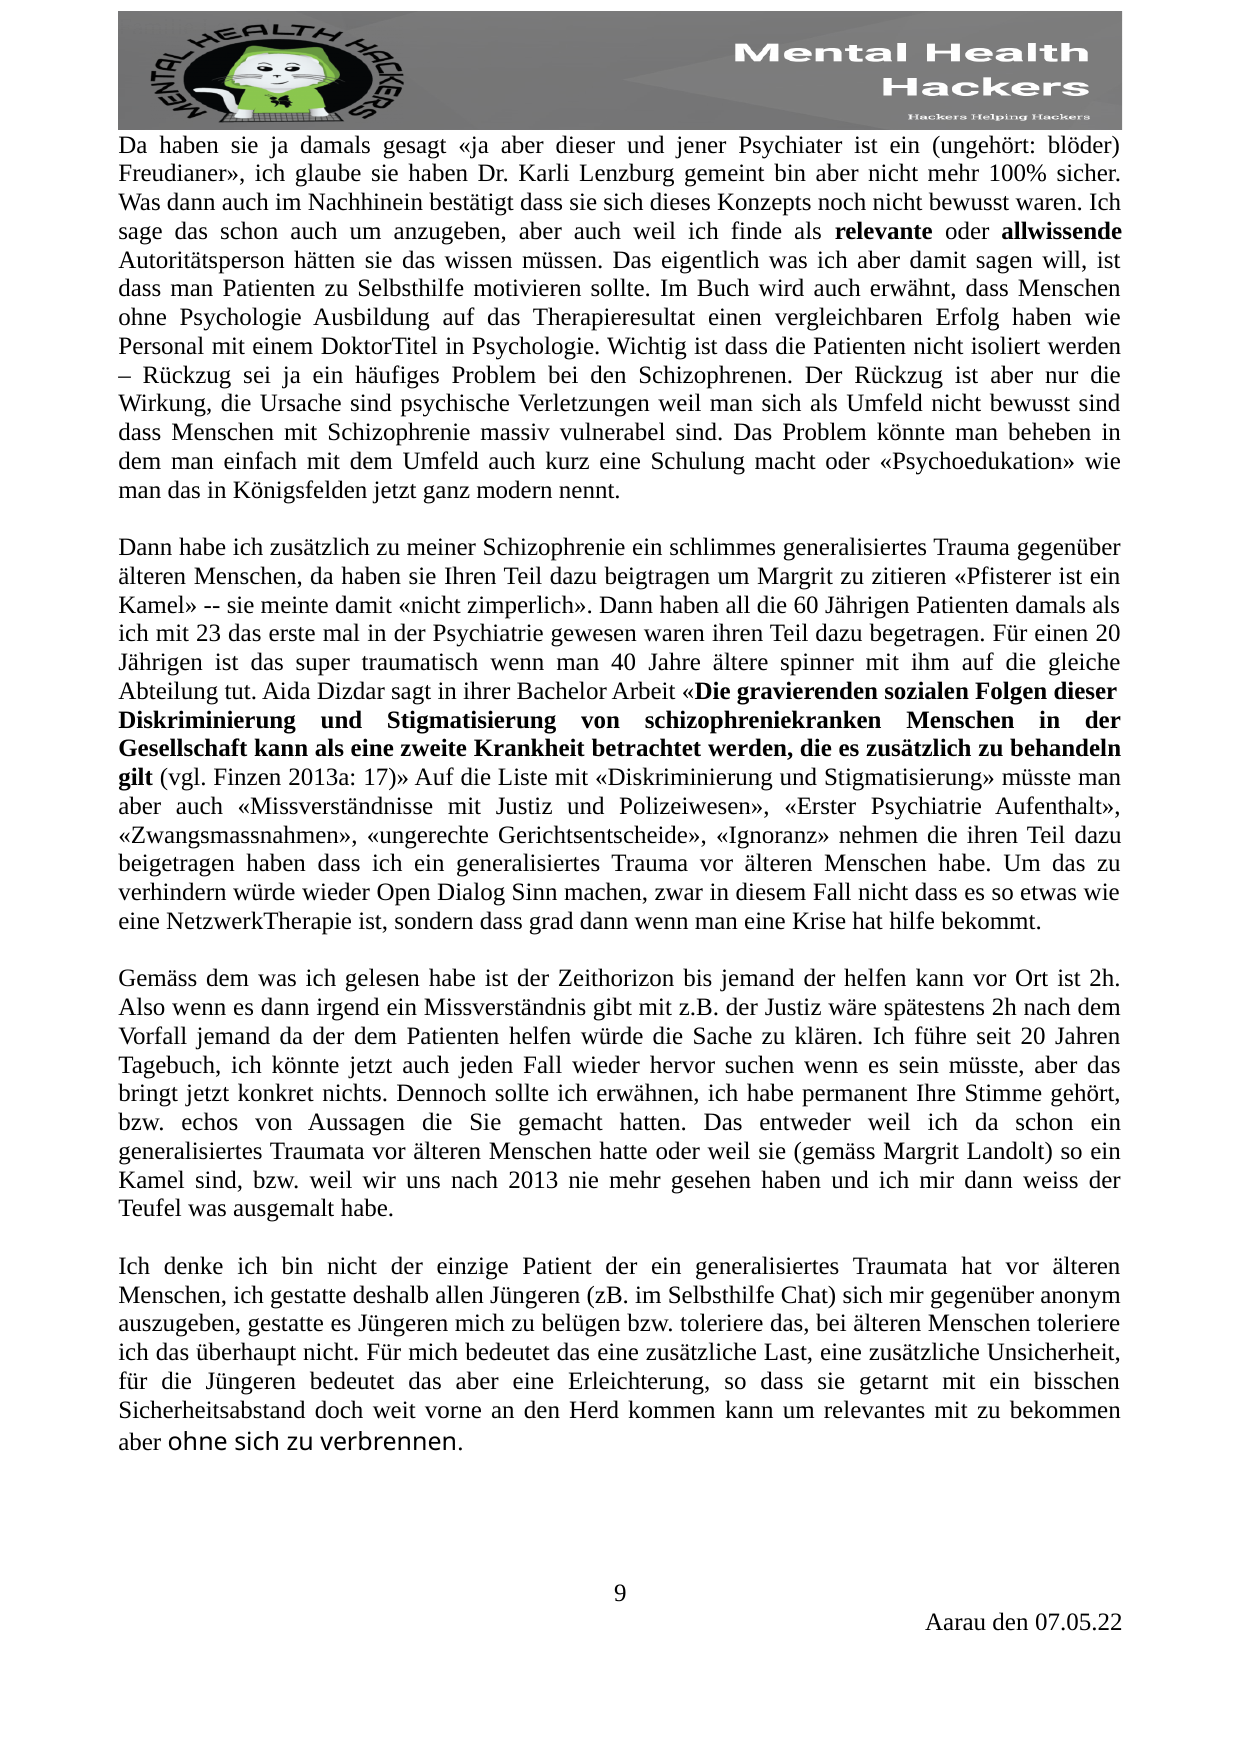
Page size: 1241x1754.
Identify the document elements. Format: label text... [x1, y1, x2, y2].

picture [118, 11, 1123, 130]
text Dann habe ich zusätzlich zu meiner Schizophrenie ein schlimmes generalisiertes Trauma gegenüber älteren Menschen, da haben sie Ihren Teil dazu beigtragen um Margrit zu zitieren «Pfisterer ist ein Kamel» -- sie meinte damit «nicht zimperlich». Dann haben all die 60 Jährigen Patienten damals als ich mit 23 das erste mal in der Psychiatrie gewesen waren ihren Teil dazu begetragen. Für einen 20 Jährigen ist das super traumatisch wenn man 40 Jahre ältere spinner mit ihm auf die gleiche Abteilung tut. Aida Dizdar sagt in ihrer Bachelor Arbeit «Die gravierenden sozialen Folgen dieser [118, 532, 1122, 705]
text Gemäss dem was ich gelesen habe ist der Zeithorizon bis jemand der helfen kann vor Ort ist 2h. Also wenn es dann irgend ein Missverständnis gibt mit z.B. der Justiz wäre spätestens 2h nach dem Vorfall jemand da der dem Patienten helfen würde die Sache zu klären. Ich führe seit 20 Jahren Tagebuch, ich könnte jetzt auch jeden Fall wieder hervor suchen wenn es sein müsste, aber das bringt jetzt konkret nichts. Dennoch sollte ich erwähnen, ich habe permanent Ihre Stimme gehört, bzw. echos von Aussagen die Sie gemacht hatten. Das entweder weil ich da schon ein generalisiertes Traumata vor älteren Menschen hatte oder weil sie (gemäss Margrit Landolt) so ein Kamel sind, bzw. weil wir uns nach 2013 nie mehr gesehen haben und ich mir dann weiss der Teufel was ausgemalt habe. [118, 963, 1122, 1222]
text Diskriminierung und Stigmatisierung von schizophreniekranken Menschen in der Gesellschaft kann als eine zweite Krankheit betrachtet werden, die es zusätzlich zu behandeln gilt (vgl. Finzen 2013a: 17)» Auf die Liste mit «Diskriminierung und Stigmatisierung» müsste man aber auch «Missverständnisse mit Justiz und Polizeiwesen», «Erster Psychiatrie Aufenthalt», «Zwangsmassnahmen», «ungerechte Gerichtsentscheide», «Ignoranz» nehmen die ihren Teil dazu beigetragen haben dass ich ein generalisiertes Trauma vor älteren Menschen habe. Um das zu verhindern würde wieder Open Dialog Sinn machen, zwar in diesem Fall nicht dass es so etwas wie eine NetzwerkTherapie ist, sondern dass grad dann wenn man eine Krise hat hilfe bekommt. [118, 705, 1122, 935]
text Da haben sie ja damals gesagt «ja aber dieser und jener Psychiater ist ein (ungehört: blöder) Freudianer», ich glaube sie haben Dr. Karli Lenzburg gemeint bin aber nicht mehr 100% sicher. Was dann auch im Nachhinein bestätigt dass sie sich dieses Konzepts noch nicht bewusst waren. Ich sage das schon auch um anzugeben, aber auch weil ich finde als relevante oder allwissende Autoritätsperson hätten sie das wissen müssen. Das eigentlich was ich aber damit sagen will, ist dass man Patienten zu Selbsthilfe motivieren sollte. Im Buch wird auch erwähnt, dass Menschen ohne Psychologie Ausbildung auf das Therapieresultat einen vergleichbaren Erfolg haben wie Personal mit einem DoktorTitel in Psychologie. Wichtig ist dass die Patienten nicht isoliert werden – Rückzug sei ja ein häufiges Problem bei den Schizophrenen. Der Rückzug ist aber nur die Wirkung, die Ursache sind psychische Verletzungen weil man sich als Umfeld nicht bewusst sind dass Menschen mit Schizophrenie massiv vulnerabel sind. Das Problem könnte man beheben in dem man einfach mit dem Umfeld auch kurz eine Schulung macht oder «Psychoedukation» wie man das in Königsfelden jetzt ganz modern nennt. [118, 130, 1122, 503]
text Ich denke ich bin nicht der einzige Patient der ein generalisiertes Traumata hat vor älteren Menschen, ich gestatte deshalb allen Jüngeren (zB. im Selbsthilfe Chat) sich mir gegenüber anonym auszugeben, gestatte es Jüngeren mich zu belügen bzw. toleriere das, bei älteren Menschen toleriere ich das überhaupt nicht. Für mich bedeutet das eine zusätzliche Last, eine zusätzliche Unsicherheit, für die Jüngeren bedeutet das aber eine Erleichterung, so dass sie getarnt mit ein bisschen Sicherheitsabstand doch weit vorne an den Herd kommen kann um relevantes mit zu bekommen aber ohne sich zu verbrennen. [118, 1251, 1122, 1458]
